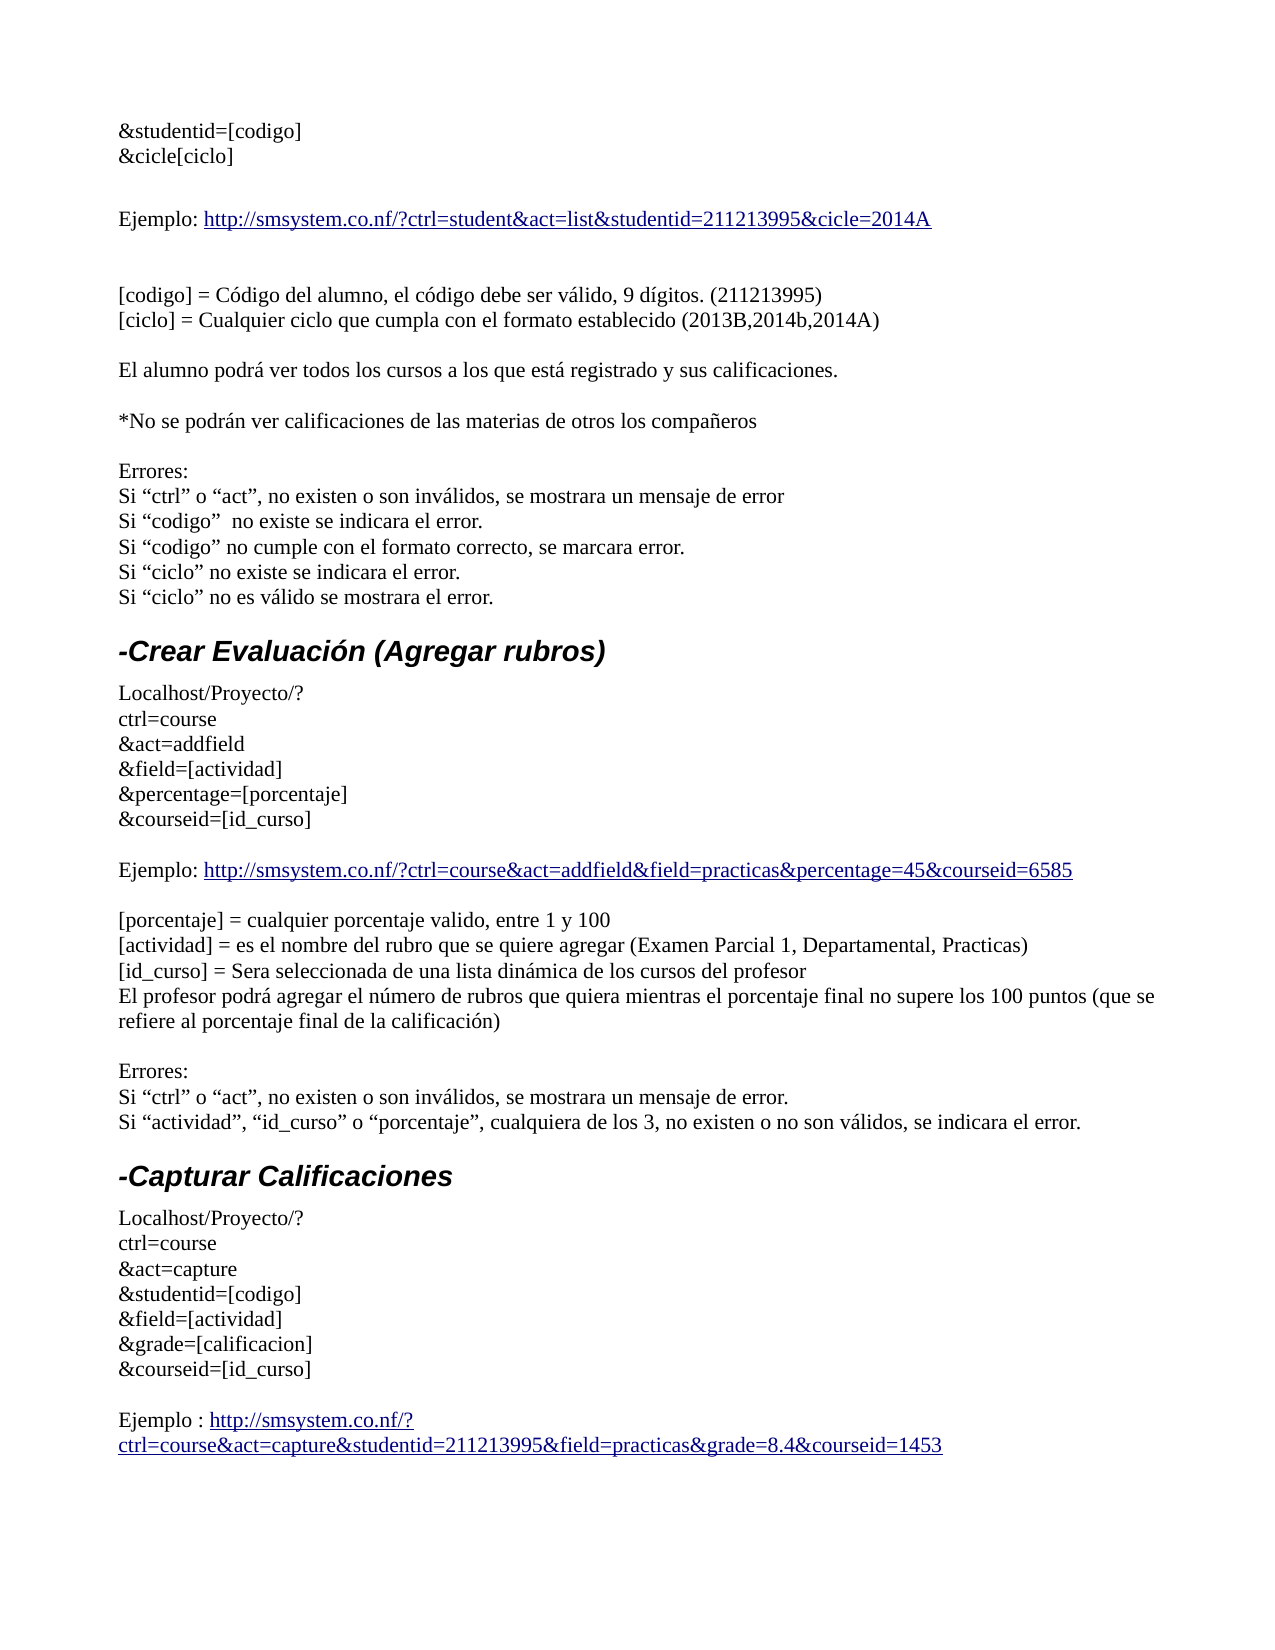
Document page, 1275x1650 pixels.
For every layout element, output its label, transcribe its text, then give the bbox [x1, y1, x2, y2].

text Si “ciclo” no es válido se mostrara el error. [118, 584, 1157, 609]
text ctrl=course [118, 1230, 1157, 1256]
text &field=[actividad] [118, 756, 1157, 781]
text Errores: [118, 1058, 1157, 1084]
text Localhost/Proyecto/? [118, 680, 1157, 706]
text &studentid=[codigo] [118, 1281, 1157, 1306]
text *No se podrán ver calificaciones de las materias de otros los compañeros [118, 408, 1157, 433]
text Ejemplo: http://smsystem.co.nf/?ctrl=course&act=addfield&field=practicas&percentage=45&courseid=6585 [118, 857, 1157, 882]
text &act=addfield [118, 731, 1157, 756]
text &cicle[ciclo] [118, 143, 1157, 168]
subtitle -Capturar Calificaciones [118, 1159, 1157, 1193]
text [codigo] = Código del alumno, el código debe ser válido, 9 dígitos. (211213995) [118, 282, 1157, 307]
text Si “codigo” no existe se indicara el error. [118, 508, 1157, 534]
text [ciclo] = Cualquier ciclo que cumpla con el formato establecido (2013B,2014b,2014A) [118, 307, 1157, 332]
text [porcentaje] = cualquier porcentaje valido, entre 1 y 100 [118, 907, 1157, 932]
text [actividad] = es el nombre del rubro que se quiere agregar (Examen Parcial 1, Departamental, Practicas) [118, 932, 1157, 958]
text ctrl=course [118, 706, 1157, 731]
subtitle -Crear Evaluación (Agregar rubros) [118, 634, 1157, 668]
text Si “ciclo” no existe se indicara el error. [118, 559, 1157, 584]
text Localhost/Proyecto/? [118, 1205, 1157, 1230]
text [id_curso] = Sera seleccionada de una lista dinámica de los cursos del profesor [118, 958, 1157, 983]
text &act=capture [118, 1256, 1157, 1281]
text Errores: [118, 458, 1157, 483]
text &field=[actividad] [118, 1306, 1157, 1331]
text Si “actividad”, “id_curso” o “porcentaje”, cualquiera de los 3, no existen o no son válidos, se indicara el error. [118, 1109, 1157, 1134]
text Ejemplo: http://smsystem.co.nf/?ctrl=student&act=list&studentid=211213995&cicle=2014A [118, 206, 1157, 231]
text &grade=[calificacion] [118, 1331, 1157, 1356]
text Si “codigo” no cumple con el formato correcto, se marcara error. [118, 534, 1157, 559]
text Si “ctrl” o “act”, no existen o son inválidos, se mostrara un mensaje de error [118, 483, 1157, 508]
text Ejemplo : http://smsystem.co.nf/?ctrl=course&act=capture&studentid=211213995&field=practicas&grade=8.4&courseid=1453 [118, 1407, 1157, 1457]
text Si “ctrl” o “act”, no existen o son inválidos, se mostrara un mensaje de error. [118, 1084, 1157, 1109]
text &courseid=[id_curso] [118, 806, 1157, 832]
text El profesor podrá agregar el número de rubros que quiera mientras el porcentaje final no supere los 100 puntos (que se refiere al porcentaje final de la calificación) [118, 983, 1157, 1033]
text &studentid=[codigo] [118, 118, 1157, 143]
text &percentage=[porcentaje] [118, 781, 1157, 806]
text El alumno podrá ver todos los cursos a los que está registrado y sus calificaciones. [118, 357, 1157, 382]
text &courseid=[id_curso] [118, 1356, 1157, 1382]
